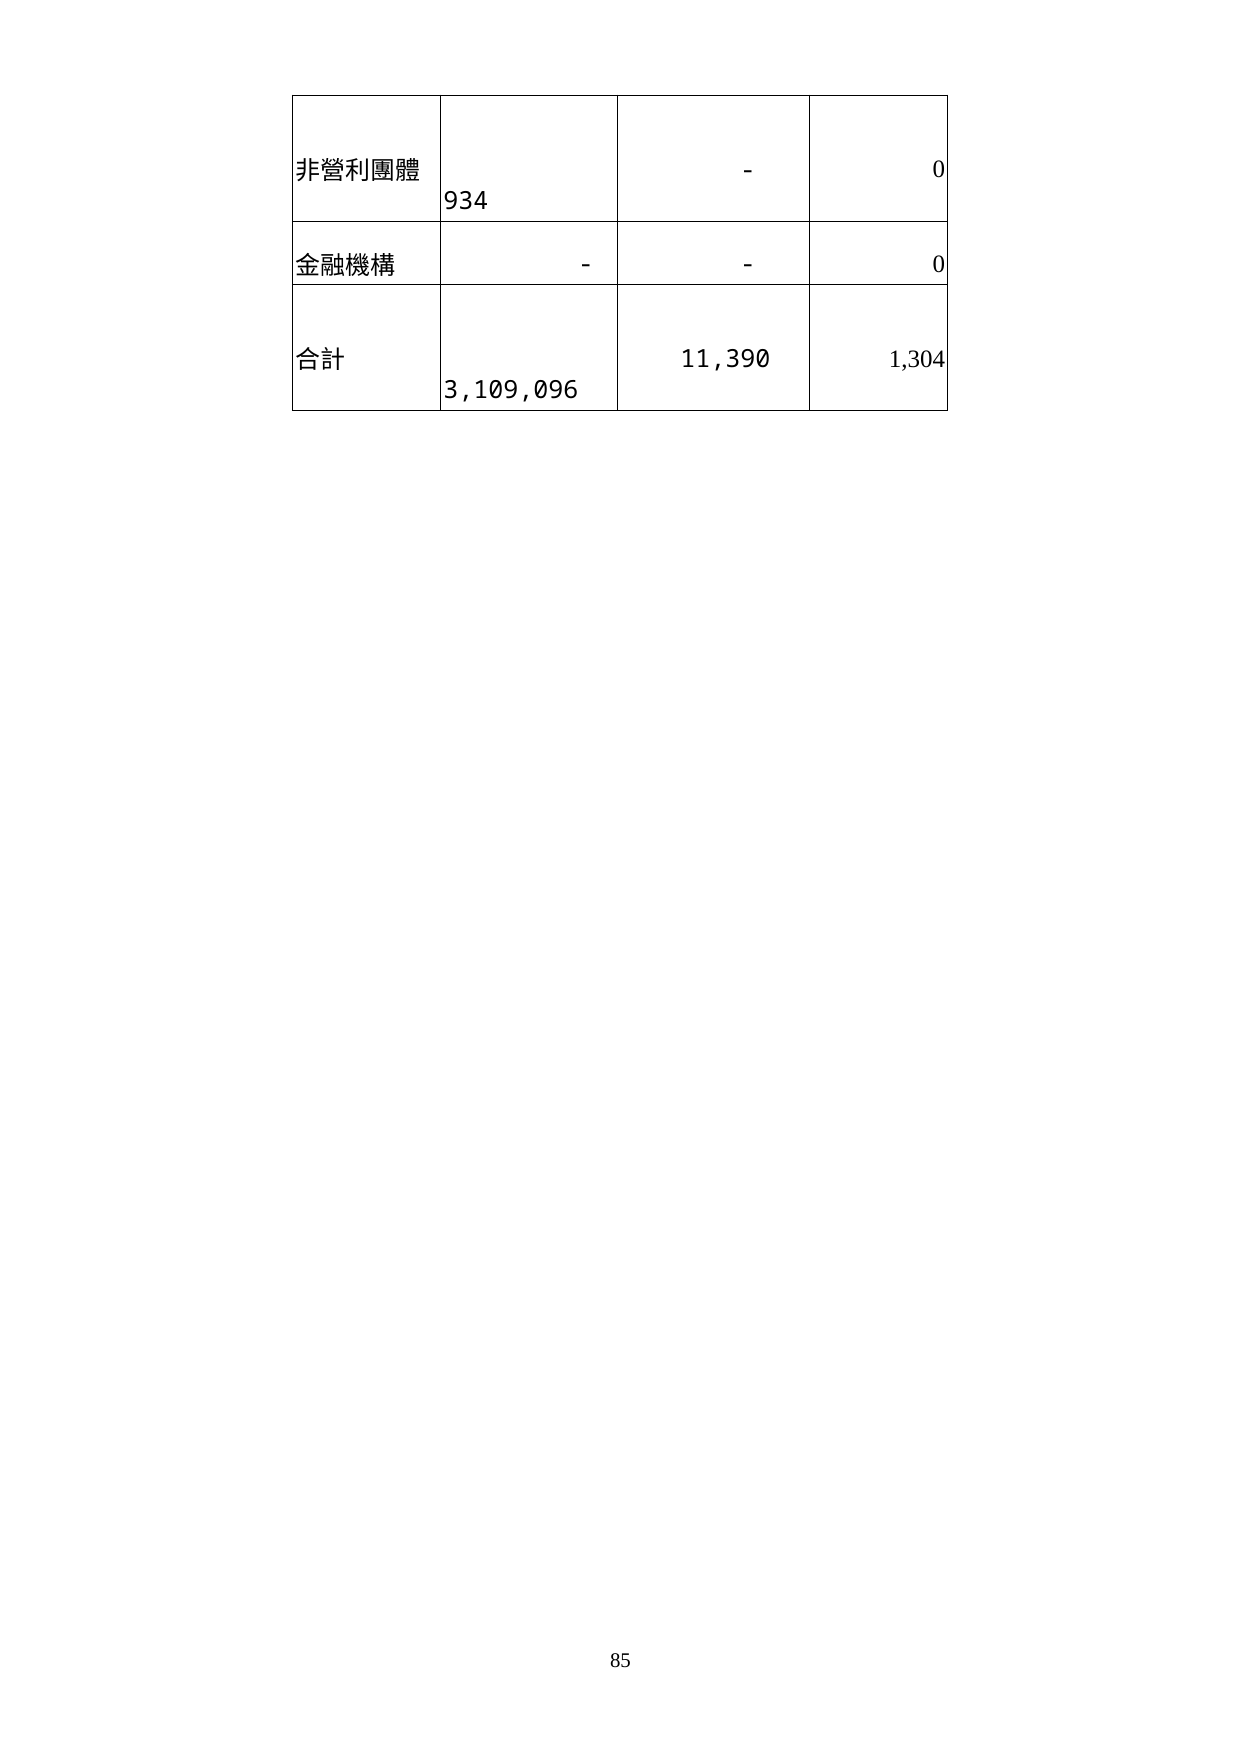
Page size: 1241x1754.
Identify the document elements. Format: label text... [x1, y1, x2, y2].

table_cell 0 [810, 96, 947, 221]
table_cell - [618, 96, 809, 221]
table_cell 1,304 [810, 285, 947, 410]
table_cell 934 [441, 96, 617, 221]
table_cell - [618, 222, 809, 284]
table_cell 金融機構 [293, 222, 440, 284]
table_cell 3,109,096 [441, 285, 617, 410]
table_cell 11,390 [618, 285, 809, 410]
table_cell 非營利團體 [293, 96, 440, 221]
table_cell 0 [810, 222, 947, 284]
table_cell 合計 [293, 285, 440, 410]
table_cell - [441, 222, 617, 284]
